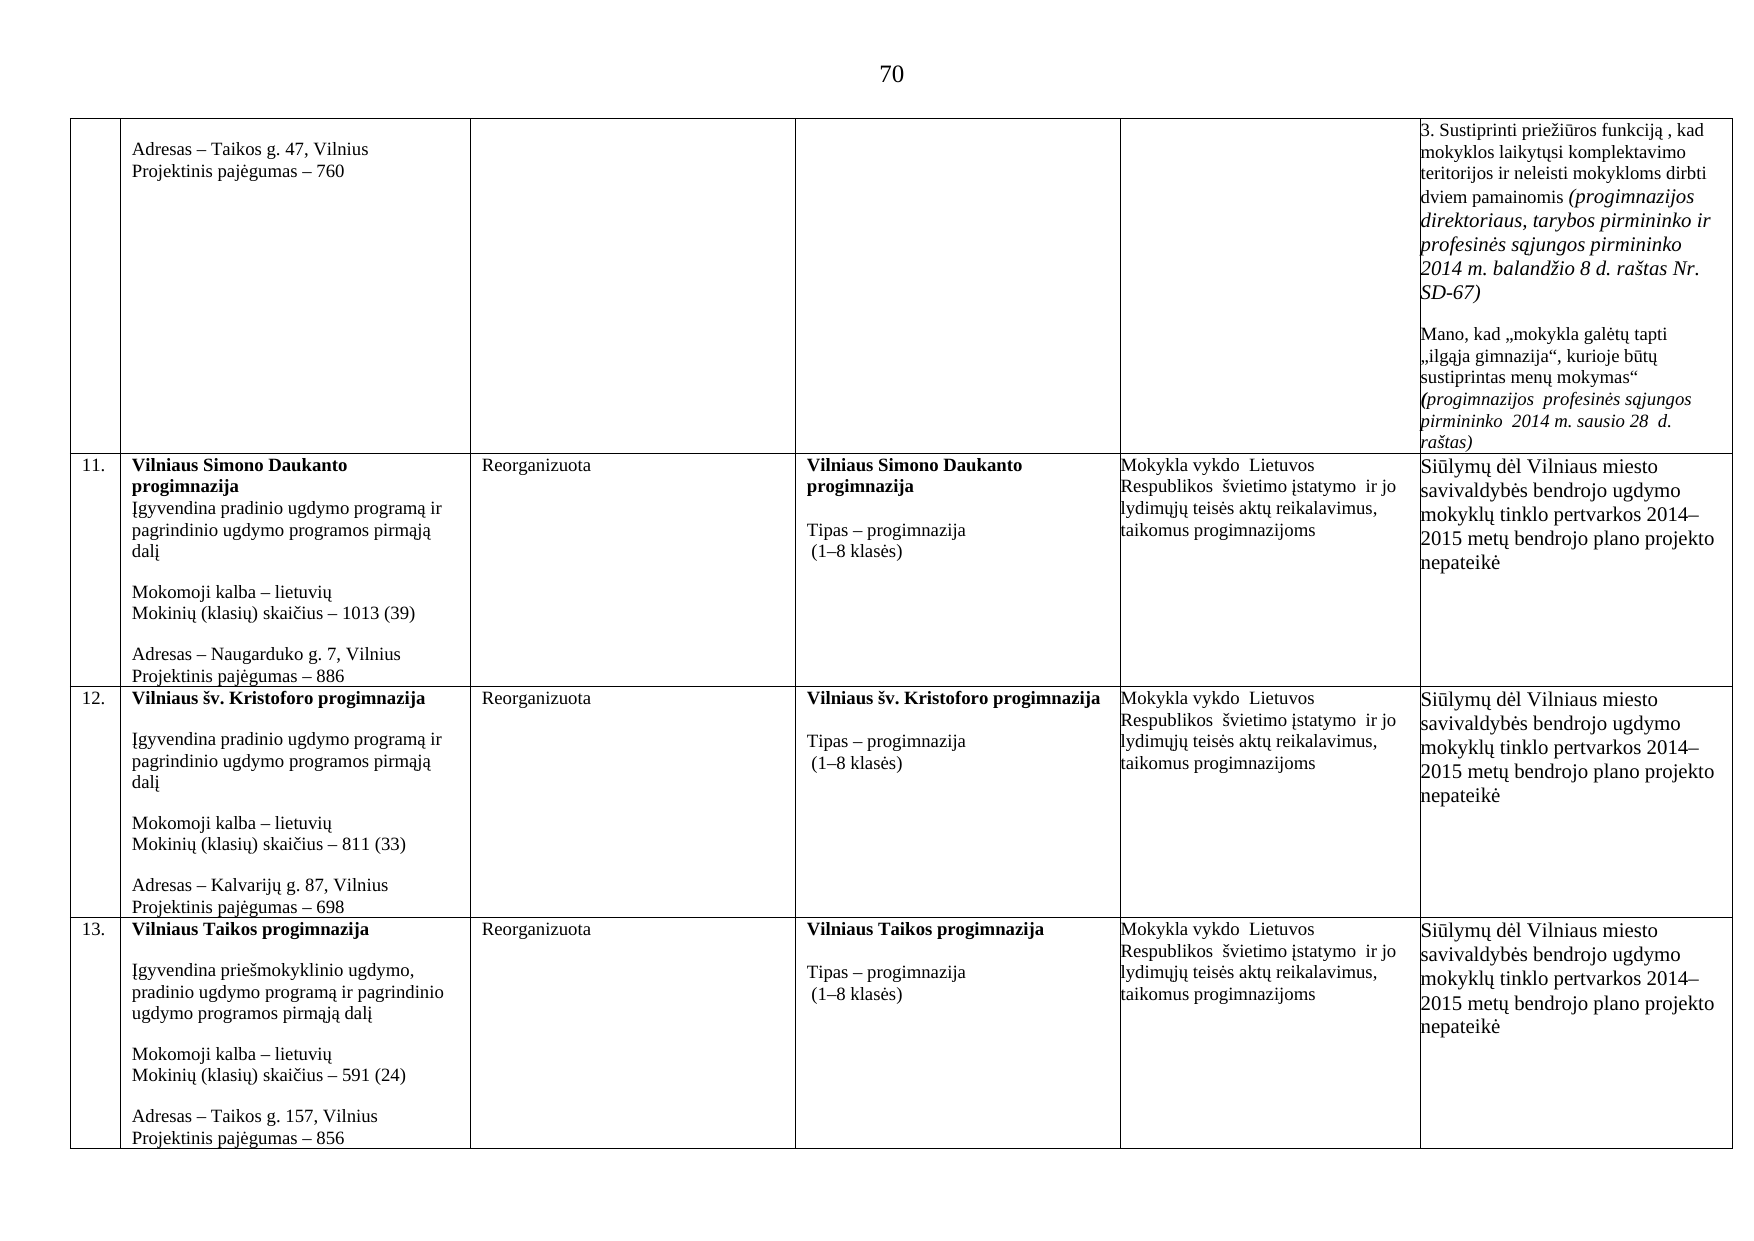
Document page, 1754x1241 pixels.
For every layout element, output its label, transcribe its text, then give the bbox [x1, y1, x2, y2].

table_cell [796, 119, 1120, 453]
table_cell Reorganizuota [471, 918, 795, 1148]
table_cell Vilniaus Simono Daukanto progimnazija Įgyvendina pradinio ugdymo programą ir pagrindinio ugdymo programos pirmąją dalį Mokomoji kalba – lietuvių Mokinių (klasių) skaičius – 1013 (39) Adresas – Naugarduko g. 7, Vilnius Projektinis pajėgumas – 886 [121, 454, 470, 686]
table_cell Vilniaus šv. Kristoforo progimnazija Įgyvendina pradinio ugdymo programą ir pagrindinio ugdymo programos pirmąją dalį Mokomoji kalba – lietuvių Mokinių (klasių) skaičius – 811 (33) Adresas – Kalvarijų g. 87, Vilnius Projektinis pajėgumas – 698 [121, 687, 470, 917]
table_cell 13. [71, 918, 120, 1148]
table_cell [1121, 119, 1420, 453]
table_cell [71, 119, 120, 453]
table_cell Adresas – Taikos g. 47, Vilnius Projektinis pajėgumas – 760 [121, 119, 470, 453]
table_cell Reorganizuota [471, 454, 795, 686]
table_cell Siūlymų dėl Vilniaus miesto savivaldybės bendrojo ugdymo mokyklų tinklo pertvarkos 2014–2015 metų bendrojo plano projekto nepateikė [1421, 918, 1732, 1148]
table_cell Mokykla vykdo Lietuvos Respublikos švietimo įstatymo ir jo lydimųjų teisės aktų reikalavimus, taikomus progimnazijoms [1121, 687, 1420, 917]
table_cell Reorganizuota [471, 687, 795, 917]
table_cell Mokykla vykdo Lietuvos Respublikos švietimo įstatymo ir jo lydimųjų teisės aktų reikalavimus, taikomus progimnazijoms [1121, 918, 1420, 1148]
table_cell 11. [71, 454, 120, 686]
table_cell Mokykla vykdo Lietuvos Respublikos švietimo įstatymo ir jo lydimųjų teisės aktų reikalavimus, taikomus progimnazijoms [1121, 454, 1420, 686]
table_cell Siūlymų dėl Vilniaus miesto savivaldybės bendrojo ugdymo mokyklų tinklo pertvarkos 2014–2015 metų bendrojo plano projekto nepateikė [1421, 687, 1732, 917]
table_cell Vilniaus Taikos progimnazija Įgyvendina priešmokyklinio ugdymo, pradinio ugdymo programą ir pagrindinio ugdymo programos pirmąją dalį Mokomoji kalba – lietuvių Mokinių (klasių) skaičius – 591 (24) Adresas – Taikos g. 157, Vilnius Projektinis pajėgumas – 856 [121, 918, 470, 1148]
table_cell [471, 119, 795, 453]
table_cell Siūlymų dėl Vilniaus miesto savivaldybės bendrojo ugdymo mokyklų tinklo pertvarkos 2014–2015 metų bendrojo plano projekto nepateikė [1421, 454, 1732, 686]
table_cell 3. Sustiprinti priežiūros funkciją , kad mokyklos laikytųsi komplektavimo teritorijos ir neleisti mokykloms dirbti dviem pamainomis (progimnazijos direktoriaus, tarybos pirmininko ir profesinės sąjungos pirmininko 2014 m. balandžio 8 d. raštas Nr. SD-67) Mano, kad „mokykla galėtų tapti „ilgąja gimnazija“, kurioje būtų sustiprintas menų mokymas“ (progimnazijos profesinės sąjungos pirmininko 2014 m. sausio 28 d. raštas) [1421, 119, 1732, 453]
table_cell Vilniaus Simono Daukanto progimnazija Tipas – progimnazija (1–8 klasės) [796, 454, 1120, 686]
table_cell Vilniaus šv. Kristoforo progimnazija Tipas – progimnazija (1–8 klasės) [796, 687, 1120, 917]
table_cell 12. [71, 687, 120, 917]
table_cell Vilniaus Taikos progimnazija Tipas – progimnazija (1–8 klasės) [796, 918, 1120, 1148]
